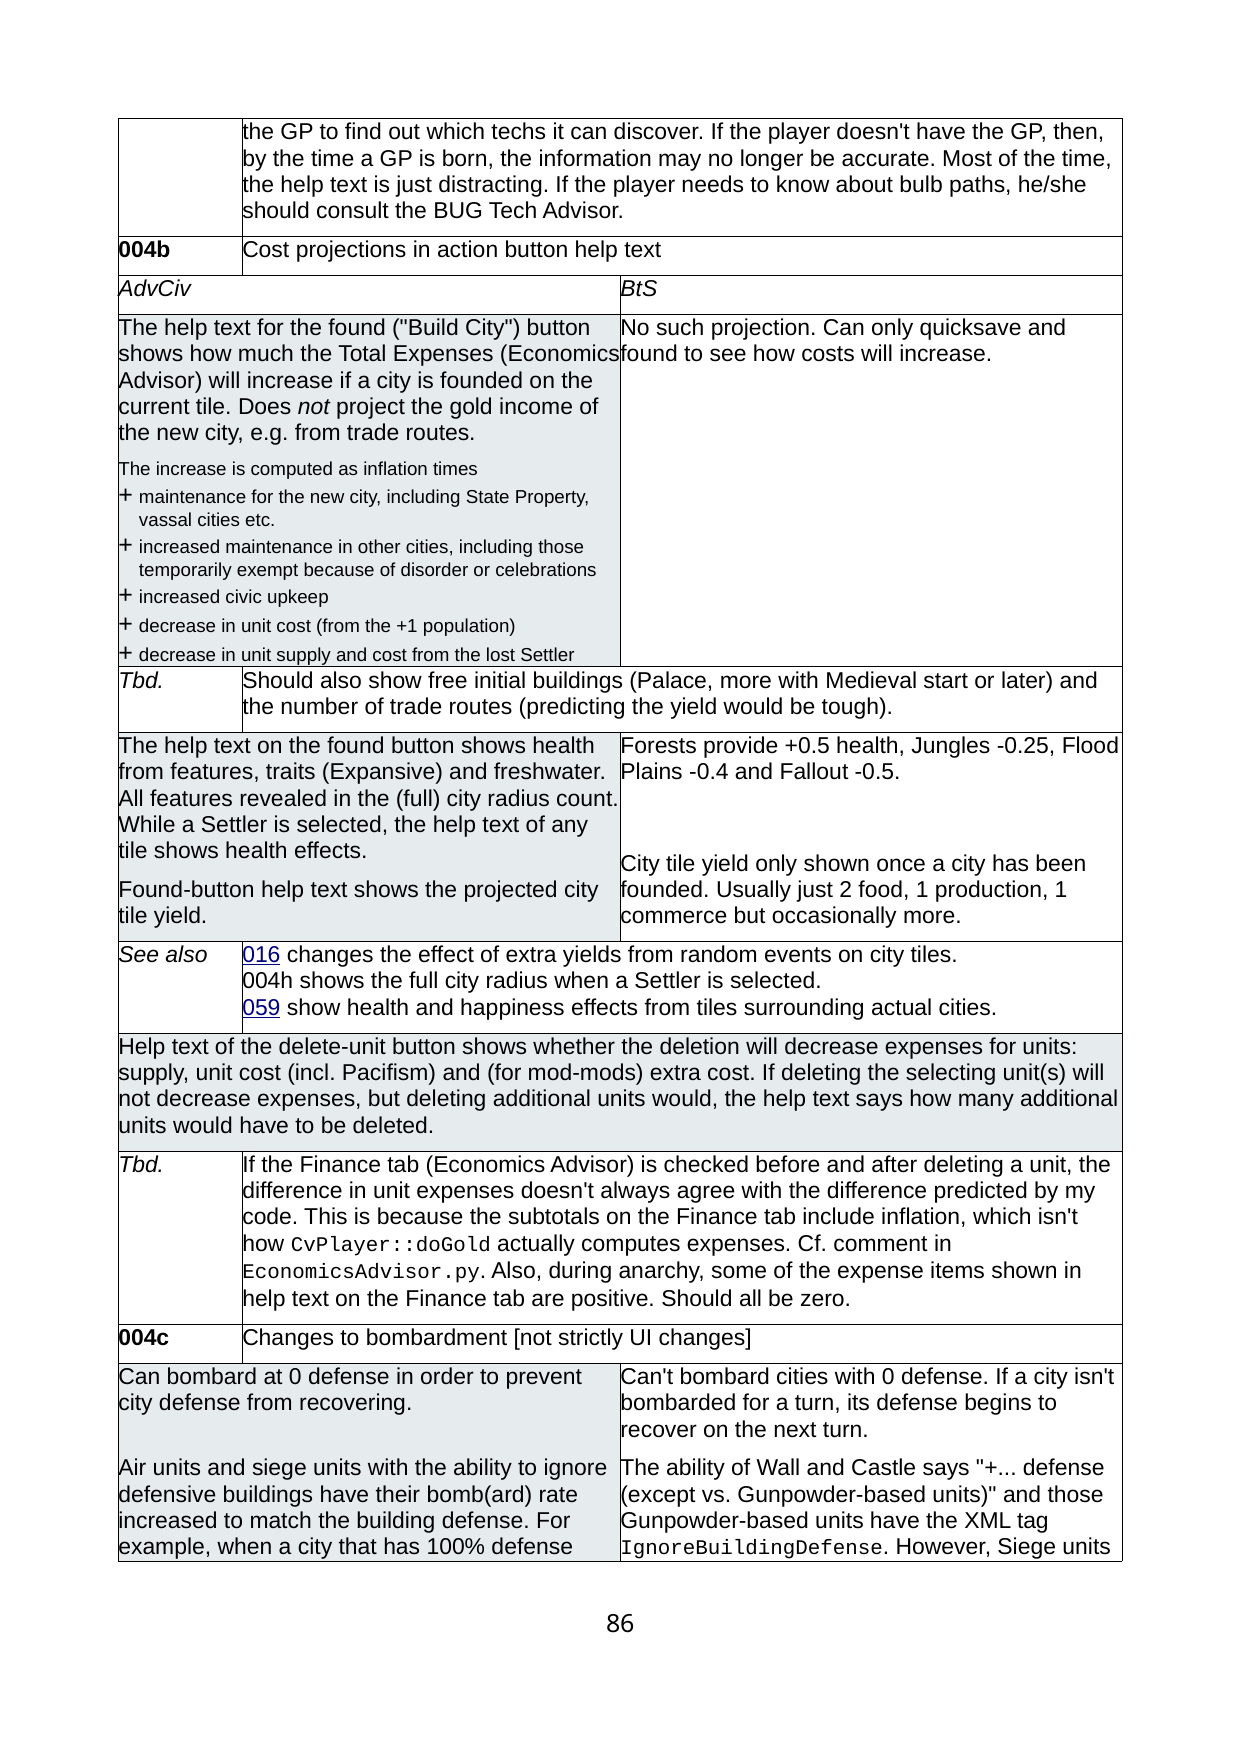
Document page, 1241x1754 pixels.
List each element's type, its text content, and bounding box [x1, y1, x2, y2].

table_cell the GP to find out which techs it can discover. If the player doesn't have the GP, then, by the time a GP is born, the information may no longer be accurate. Most of the time, the help text is just distracting. If the player needs to know about bulb paths, he/she should consult the BUG Tech Advisor. [243, 119, 1122, 236]
table_cell If the Finance tab (Economics Advisor) is checked before and after deleting a unit, the difference in unit expenses doesn't always agree with the difference predicted by my code. This is because the subtotals on the Finance tab include inflation, which isn't how CvPlayer::doGold actually computes expenses. Cf. comment in EconomicsAdvisor.py. Also, during anarchy, some of the expense items shown in help text on the Finance tab are positive. Should all be zero. [243, 1152, 1122, 1324]
table_cell Can bombard at 0 defense in order to prevent city defense from recovering. Air units and siege units with the ability to ignore defensive buildings have their bomb(ard) rate increased to match the building defense. For example, when a city that has 100% defense [119, 1364, 620, 1561]
table_cell 004c [119, 1325, 242, 1363]
table_cell No such projection. Can only quicksave and found to see how costs will increase. [621, 315, 1122, 666]
table_cell BtS [621, 276, 1122, 314]
table_cell Should also show free initial buildings (Palace, more with Medieval start or later) and the number of trade routes (predicting the yield would be tough). [243, 667, 1122, 732]
table_cell See also [119, 942, 242, 1033]
table_cell Tbd. [119, 1152, 242, 1324]
table_cell 004b [119, 237, 242, 275]
table_cell The help text on the found button shows health from features, traits (Expansive) and freshwater. All features revealed in the (full) city radius count. While a Settler is selected, the help text of any tile shows health effects. Found-button help text shows the projected city tile yield. [119, 733, 620, 941]
table_cell Tbd. [119, 667, 242, 732]
table_cell Help text of the delete-unit button shows whether the deletion will decrease expenses for units: supply, unit cost (incl. Pacifism) and (for mod-mods) extra cost. If deleting the selecting unit(s) will not decrease expenses, but deleting additional units would, the help text says how many additional units would have to be deleted. [119, 1034, 1122, 1151]
table_cell AdvCiv [119, 276, 620, 314]
table_cell Changes to bombardment [not strictly UI changes] [243, 1325, 1122, 1363]
table_cell Forests provide +0.5 health, Jungles -0.25, Flood Plains -0.4 and Fallout -0.5. City tile yield only shown once a city has been founded. Usually just 2 food, 1 production, 1 commerce but occasionally more. [621, 733, 1122, 941]
table_cell The help text for the found ("Build City") button shows how much the Total Expenses (Economics Advisor) will increase if a city is founded on the current tile. Does not project the gold income of the new city, e.g. from trade routes. The increase is computed as inflation times maintenance for the new city, including State Property, vassal cities etc. increased maintenance in other cities, including those temporarily exempt because of disorder or celebrations increased civic upkeep decrease in unit cost (from the +1 population) decrease in unit supply and cost from the lost Settler [119, 315, 620, 666]
table_cell Cost projections in action button help text [243, 237, 1122, 275]
table_cell 016 changes the effect of extra yields from random events on city tiles. 004h shows the full city radius when a Settler is selected. 059 show health and happiness effects from tiles surrounding actual cities. [243, 942, 1122, 1033]
table_cell Can't bombard cities with 0 defense. If a city isn't bombarded for a turn, its defense begins to recover on the next turn. The ability of Wall and Castle says "+... defense (except vs. Gunpowder-based units)" and those Gunpowder-based units have the XML tag IgnoreBuildingDefense. However, Siege units [621, 1364, 1122, 1561]
table_cell [119, 119, 242, 236]
